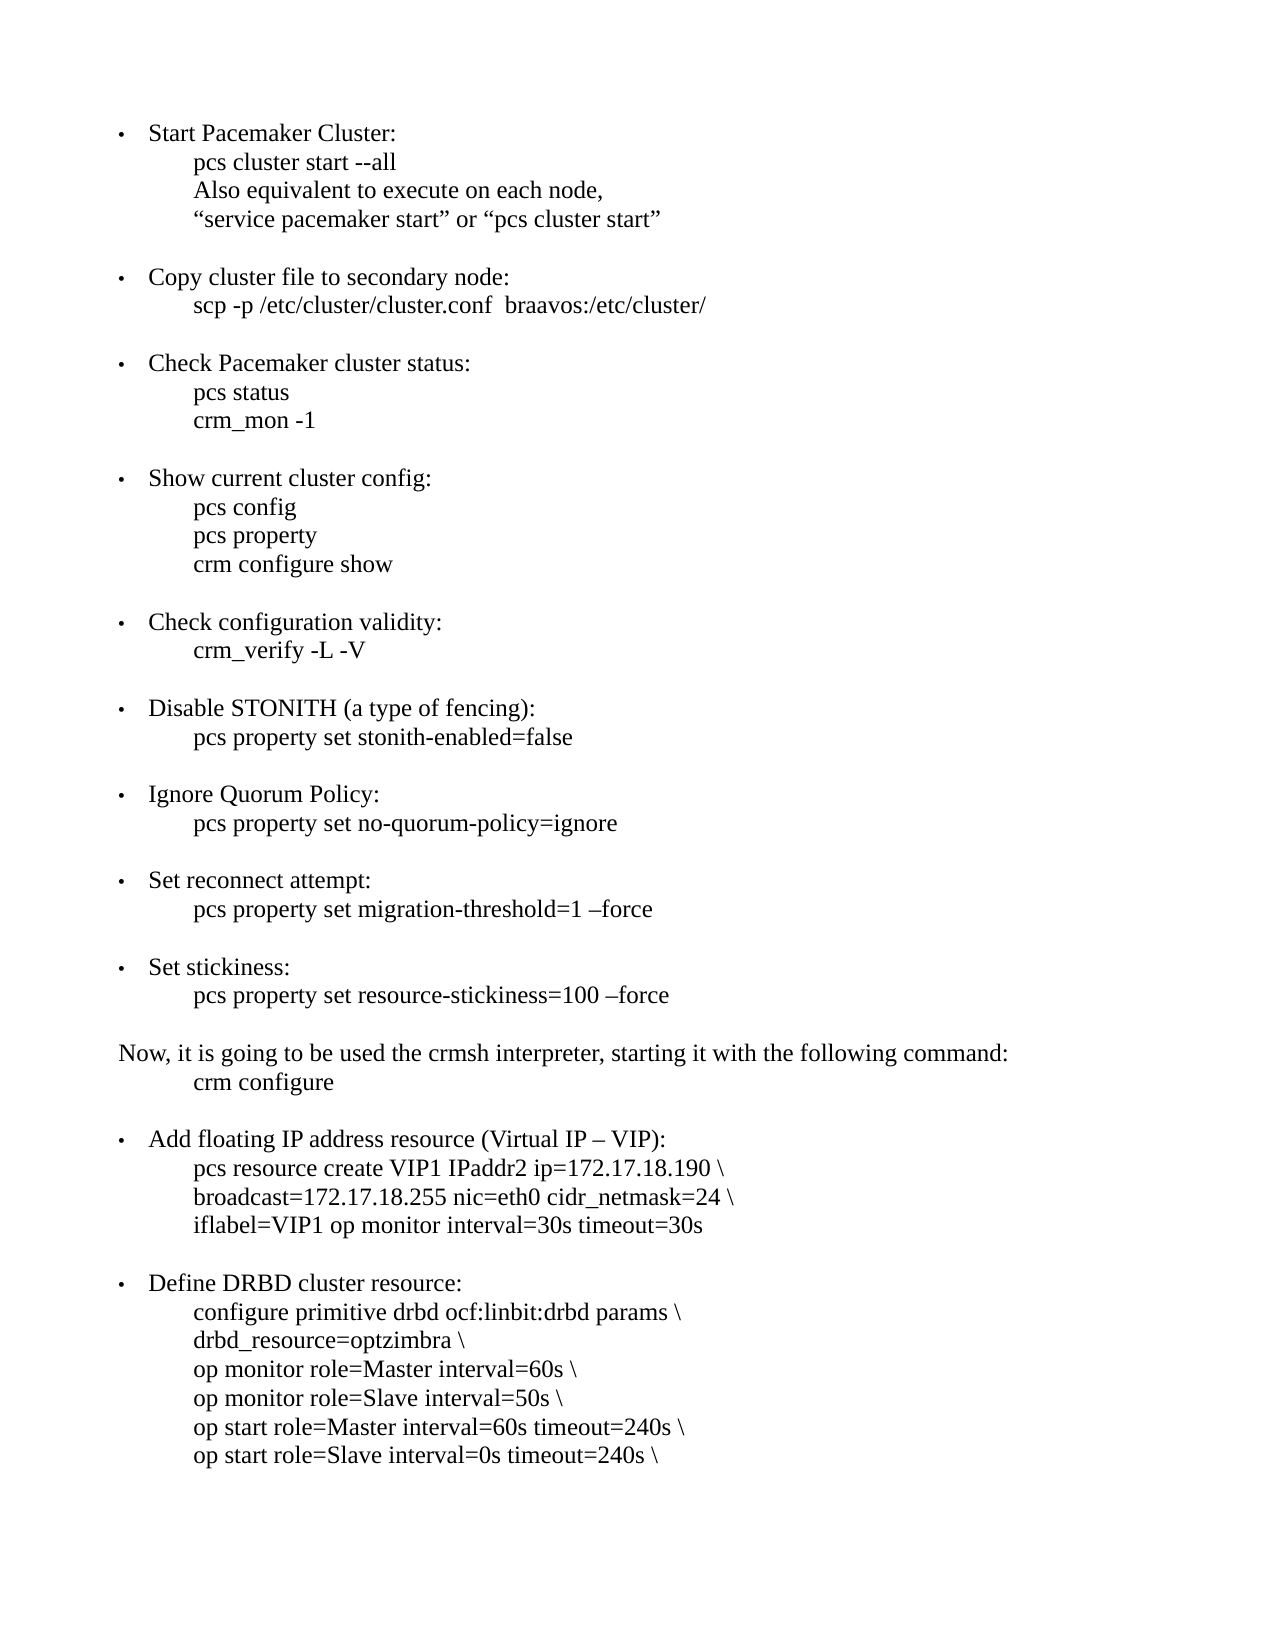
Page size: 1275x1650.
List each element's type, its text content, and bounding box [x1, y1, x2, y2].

list Disable STONITH (a type of fencing): [118, 693, 1157, 722]
text pcs property set migration-threshold=1 –force [118, 894, 1157, 923]
text broadcast=172.17.18.255 nic=eth0 cidr_netmask=24 \ [118, 1182, 1157, 1211]
list Set reconnect attempt: [118, 866, 1157, 894]
list Show current cluster config: [118, 463, 1157, 492]
list Add floating IP address resource (Virtual IP – VIP): [118, 1124, 1157, 1153]
list Check Pacemaker cluster status: [118, 348, 1157, 377]
text “service pacemaker start” or “pcs cluster start” [118, 204, 1157, 233]
text drbd_resource=optzimbra \ [118, 1326, 1157, 1354]
text Now, it is going to be used the crmsh interpreter, starting it with the following command: [118, 1038, 1157, 1067]
text pcs cluster start --all [118, 147, 1157, 176]
text pcs resource create VIP1 IPaddr2 ip=172.17.18.190 \ [118, 1153, 1157, 1182]
text pcs status [118, 377, 1157, 406]
text crm configure show [118, 549, 1157, 578]
list Define DRBD cluster resource: [118, 1268, 1157, 1297]
text op monitor role=Master interval=60s \ [118, 1354, 1157, 1383]
list Start Pacemaker Cluster: [118, 118, 1157, 147]
text crm_verify -L -V [118, 636, 1157, 664]
text crm configure [118, 1067, 1157, 1096]
text iflabel=VIP1 op monitor interval=30s timeout=30s [118, 1211, 1157, 1239]
text pcs property [118, 521, 1157, 549]
list Check configuration validity: [118, 607, 1157, 636]
list Set stickiness: [118, 952, 1157, 981]
text configure primitive drbd ocf:linbit:drbd params \ [118, 1297, 1157, 1326]
text pcs config [118, 492, 1157, 521]
text scp -p /etc/cluster/cluster.conf braavos:/etc/cluster/ [118, 291, 1157, 319]
list Ignore Quorum Policy: [118, 779, 1157, 808]
text op start role=Master interval=60s timeout=240s \ [118, 1412, 1157, 1441]
text crm_mon -1 [118, 406, 1157, 434]
text op start role=Slave interval=0s timeout=240s \ [118, 1441, 1157, 1469]
text op monitor role=Slave interval=50s \ [118, 1383, 1157, 1412]
text pcs property set resource-stickiness=100 –force [118, 981, 1157, 1009]
text pcs property set stonith-enabled=false [118, 722, 1157, 751]
list Copy cluster file to secondary node: [118, 262, 1157, 291]
text Also equivalent to execute on each node, [118, 176, 1157, 204]
text pcs property set no-quorum-policy=ignore [118, 808, 1157, 837]
